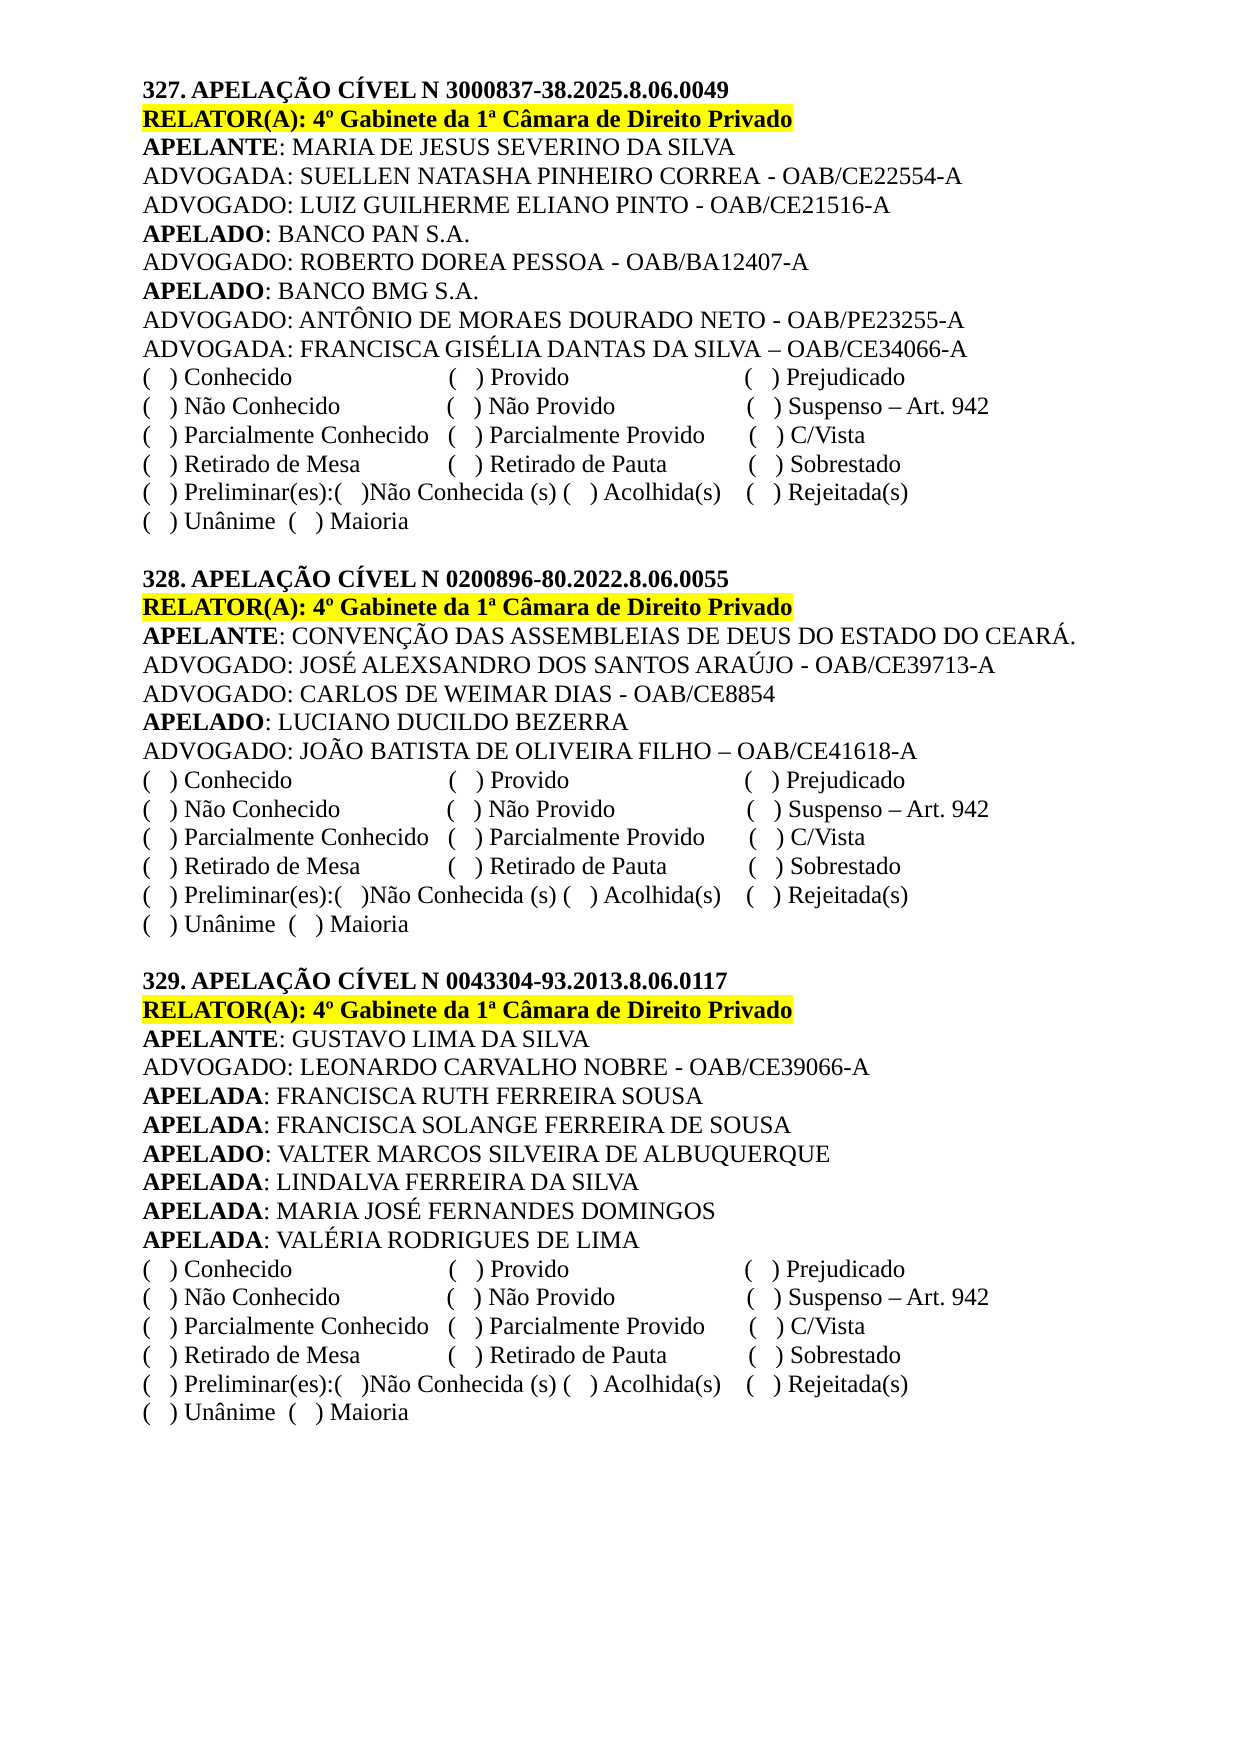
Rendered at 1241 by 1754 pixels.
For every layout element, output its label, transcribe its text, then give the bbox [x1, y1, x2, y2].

text ( ) Preliminar(es):( )Não Conhecida (s) ( ) Acolhida(s) ( ) Rejeitada(s) [142, 477, 1158, 506]
text ( ) Retirado de Mesa ( ) Retirado de Pauta ( ) Sobrestado [142, 449, 1158, 477]
text ( ) Parcialmente Conhecido ( ) Parcialmente Provido ( ) C/Vista [142, 1311, 1158, 1340]
text ( ) Preliminar(es):( )Não Conhecida (s) ( ) Acolhida(s) ( ) Rejeitada(s) [142, 1369, 1158, 1397]
text ( ) Parcialmente Conhecido ( ) Parcialmente Provido ( ) C/Vista [142, 420, 1158, 449]
text ( ) Conhecido ( ) Provido ( ) Prejudicado [142, 765, 1141, 794]
text ( ) Conhecido ( ) Provido ( ) Prejudicado [142, 362, 1141, 391]
text ( ) Não Conhecido ( ) Não Provido ( ) Suspenso – Art. 942 [142, 391, 1158, 420]
text ( ) Não Conhecido ( ) Não Provido ( ) Suspenso – Art. 942 [142, 794, 1158, 822]
text ( ) Conhecido ( ) Provido ( ) Prejudicado [142, 1254, 1141, 1282]
text 327. APELAÇÃO CÍVEL N 3000837-38.2025.8.06.0049 RELATOR(A): 4º Gabinete da 1ª Câmara de Direito Privado APELANTE: MARIA DE JESUS SEVERINO DA SILVA ADVOGADA: SUELLEN NATASHA PINHEIRO CORREA - OAB/CE22554-A ADVOGADO: LUIZ GUILHERME ELIANO PINTO - OAB/CE21516-A APELADO: BANCO PAN S.A. ADVOGADO: ROBERTO DOREA PESSOA - OAB/BA12407-A APELADO: BANCO BMG S.A. ADVOGADO: ANTÔNIO DE MORAES DOURADO NETO - OAB/PE23255-A ADVOGADA: FRANCISCA GISÉLIA DANTAS DA SILVA – OAB/CE34066-A [142, 75, 1141, 362]
text ( ) Retirado de Mesa ( ) Retirado de Pauta ( ) Sobrestado [142, 1340, 1158, 1369]
text ( ) Preliminar(es):( )Não Conhecida (s) ( ) Acolhida(s) ( ) Rejeitada(s) [142, 880, 1158, 909]
text ( ) Não Conhecido ( ) Não Provido ( ) Suspenso – Art. 942 [142, 1282, 1158, 1311]
text ( ) Retirado de Mesa ( ) Retirado de Pauta ( ) Sobrestado [142, 851, 1158, 880]
text ( ) Unânime ( ) Maioria 328. APELAÇÃO CÍVEL N 0200896-80.2022.8.06.0055 RELATOR(A): 4º Gabinete da 1ª Câmara de Direito Privado APELANTE: CONVENÇÃO DAS ASSEMBLEIAS DE DEUS DO ESTADO DO CEARÁ. ADVOGADO: JOSÉ ALEXSANDRO DOS SANTOS ARAÚJO - OAB/CE39713-A ADVOGADO: CARLOS DE WEIMAR DIAS - OAB/CE8854 APELADO: LUCIANO DUCILDO BEZERRA ADVOGADO: JOÃO BATISTA DE OLIVEIRA FILHO – OAB/CE41618-A [142, 506, 1141, 765]
text ( ) Unânime ( ) Maioria 329. APELAÇÃO CÍVEL N 0043304-93.2013.8.06.0117 RELATOR(A): 4º Gabinete da 1ª Câmara de Direito Privado APELANTE: GUSTAVO LIMA DA SILVA ADVOGADO: LEONARDO CARVALHO NOBRE - OAB/CE39066-A APELADA: FRANCISCA RUTH FERREIRA SOUSA APELADA: FRANCISCA SOLANGE FERREIRA DE SOUSA APELADO: VALTER MARCOS SILVEIRA DE ALBUQUERQUE APELADA: LINDALVA FERREIRA DA SILVA APELADA: MARIA JOSÉ FERNANDES DOMINGOS APELADA: VALÉRIA RODRIGUES DE LIMA [142, 909, 1141, 1254]
text ( ) Unânime ( ) Maioria [142, 1397, 1141, 1484]
text ( ) Parcialmente Conhecido ( ) Parcialmente Provido ( ) C/Vista [142, 822, 1158, 851]
